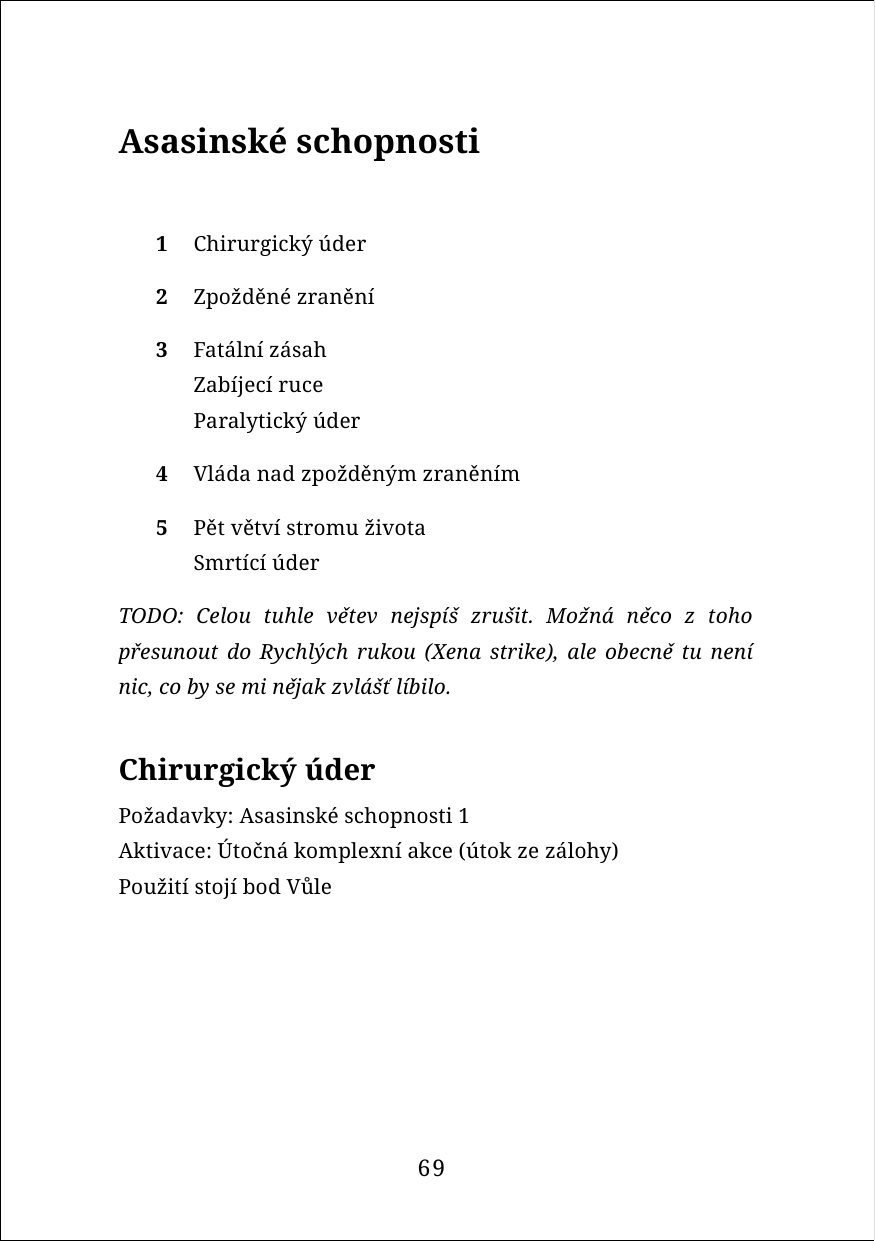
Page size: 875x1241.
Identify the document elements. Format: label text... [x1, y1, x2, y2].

subtitle Asasinské schopnosti [118, 118, 756, 164]
list Zpožděné zranění [156, 282, 756, 310]
text TODO: Celou tuhle větev nejspíš zrušit. Možná něco z toho přesunout do Rychlých rukou (Xena strike), ale obecně tu není nic, co by se mi nějak zvlášť líbilo. [118, 601, 756, 701]
list Fatální zásah Zabíjecí ruce Paralytický úder [156, 335, 756, 434]
text Požadavky: Asasinské schopnosti 1 Aktivace: Útočná komplexní akce (útok ze zálohy) Použití stojí bod Vůle [118, 801, 756, 900]
list Chirurgický úder [156, 229, 756, 257]
list Pět větví stromu života Smrtící úder [156, 513, 756, 577]
subtitle Chirurgický úder [118, 749, 756, 789]
list Vláda nad zpožděným zraněním [156, 459, 756, 488]
